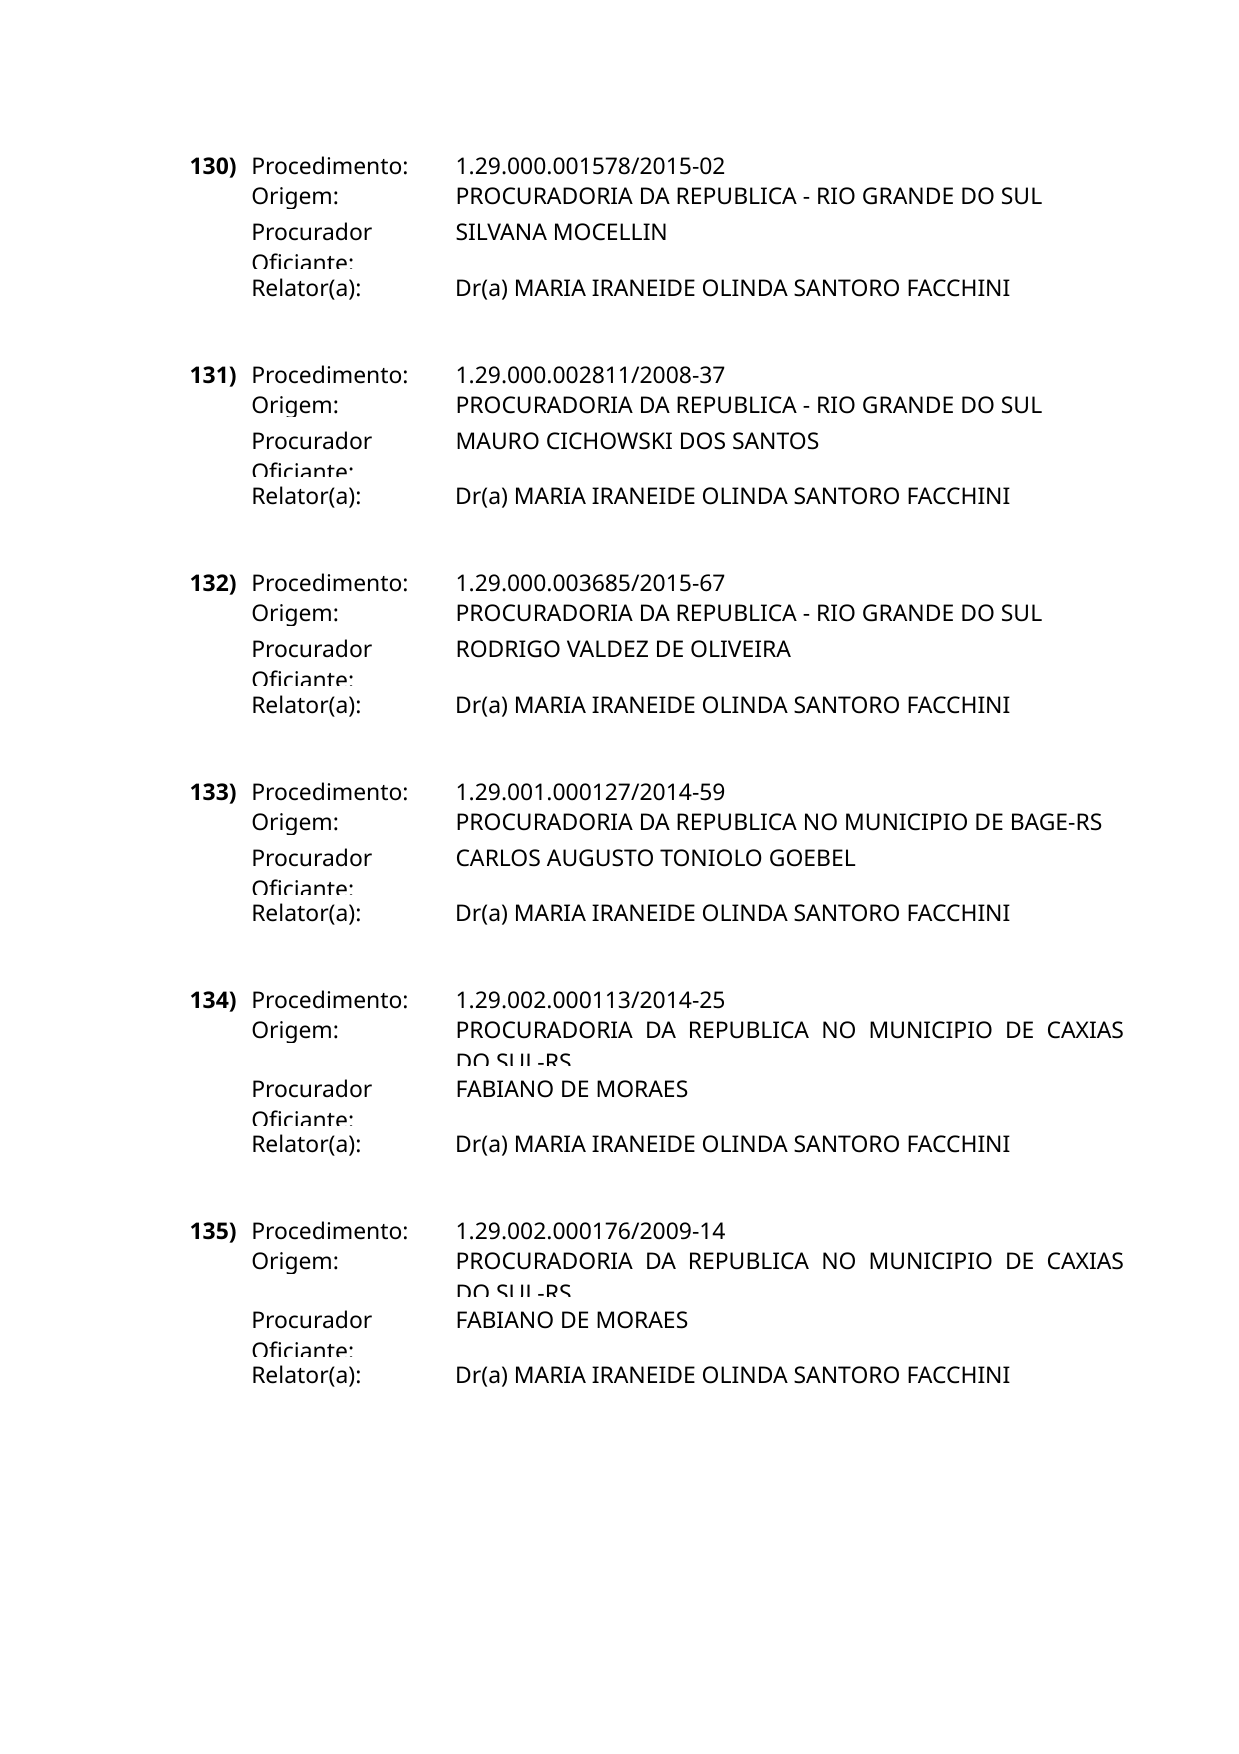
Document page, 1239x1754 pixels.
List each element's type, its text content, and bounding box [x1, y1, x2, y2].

table_cell [1125, 626, 1239, 633]
table_cell [0, 1014, 189, 1043]
table_cell [1125, 897, 1239, 927]
table_cell [1125, 776, 1239, 804]
table_cell [0, 1274, 189, 1296]
table_cell Procurador Oficiante: [251, 842, 455, 894]
table_cell [0, 1215, 189, 1244]
table_cell Procedimento: [251, 150, 455, 178]
table_cell [251, 302, 455, 358]
table_cell Origem: [251, 806, 455, 834]
table_cell [1125, 510, 1239, 567]
table_cell PROCURADORIA DA REPUBLICA NO MUNICIPIO DE CAXIAS DO SUL-RS [455, 1245, 1124, 1296]
table_header Relator(a): [251, 897, 455, 926]
table_cell [1125, 272, 1239, 302]
table_cell Procurador Oficiante: [251, 1304, 455, 1356]
table_cell MAURO CICHOWSKI DOS SANTOS [455, 425, 1124, 476]
table_cell [251, 510, 455, 567]
table_cell [0, 1245, 189, 1274]
table_cell [189, 1043, 251, 1065]
table_cell [455, 1158, 1124, 1215]
table_cell Procurador Oficiante: [251, 216, 455, 268]
table_cell CARLOS AUGUSTO TONIOLO GOEBEL [455, 842, 1124, 893]
table_cell Procurador Oficiante: [251, 633, 455, 686]
table_header Dr(a) MARIA IRANEIDE OLINDA SANTORO FACCHINI [455, 689, 1122, 717]
table_cell [1125, 1215, 1239, 1244]
table_cell [1125, 209, 1239, 216]
table_cell [189, 389, 251, 417]
table_header Relator(a): [251, 272, 455, 300]
table_cell [1125, 425, 1239, 476]
table_cell Origem: [251, 1014, 455, 1043]
table_cell [189, 1014, 251, 1043]
table_cell [455, 302, 1124, 358]
table_cell Origem: [251, 389, 455, 417]
table_cell Origem: [251, 597, 455, 626]
table_cell [1125, 1128, 1239, 1158]
table_cell [0, 1359, 189, 1389]
table_cell [0, 597, 189, 626]
table_cell [0, 567, 189, 596]
table_cell [0, 359, 189, 387]
table_header Dr(a) MARIA IRANEIDE OLINDA SANTORO FACCHINI [455, 480, 1122, 509]
table_cell [0, 927, 189, 984]
table_cell [1125, 1359, 1239, 1389]
table_header Dr(a) MARIA IRANEIDE OLINDA SANTORO FACCHINI [455, 1359, 1122, 1388]
table_cell 1.29.002.000113/2014-25 [455, 984, 1124, 1013]
table_cell [251, 719, 455, 776]
table_header Relator(a): [251, 1128, 455, 1157]
table_cell [1125, 1158, 1239, 1215]
table_cell [189, 272, 251, 302]
table_cell [0, 216, 189, 267]
table_cell [455, 1296, 1124, 1304]
table_cell 130) [189, 150, 251, 178]
table_cell [1125, 1014, 1239, 1043]
table_cell [189, 1065, 251, 1073]
table_cell 133) [189, 776, 251, 804]
table_cell SILVANA MOCELLIN [455, 216, 1124, 267]
table_cell [1125, 927, 1239, 984]
table_cell [189, 689, 251, 719]
table_cell [0, 719, 189, 776]
table_cell [1125, 180, 1239, 208]
table_cell [251, 1065, 455, 1073]
table_cell [189, 510, 251, 567]
table_cell [189, 425, 251, 476]
table_cell [0, 417, 189, 424]
table_cell [189, 1296, 251, 1304]
table_cell [0, 842, 189, 893]
table_cell [189, 1274, 251, 1296]
table_cell [1125, 1274, 1239, 1296]
table_cell [189, 1304, 251, 1355]
table_cell [0, 389, 189, 417]
table_cell Origem: [251, 180, 455, 208]
table_header Dr(a) MARIA IRANEIDE OLINDA SANTORO FACCHINI [455, 897, 1122, 926]
table_cell [189, 1128, 251, 1158]
table_cell [455, 927, 1124, 984]
table_cell [189, 180, 251, 208]
table_cell 131) [189, 359, 251, 387]
table_cell [189, 216, 251, 267]
table_cell [0, 180, 189, 208]
table_cell [0, 1158, 189, 1215]
table_cell PROCURADORIA DA REPUBLICA NO MUNICIPIO DE CAXIAS DO SUL-RS [455, 1014, 1124, 1065]
table_cell Procedimento: [251, 359, 455, 387]
table_cell [0, 1128, 189, 1158]
table_cell FABIANO DE MORAES [455, 1073, 1124, 1124]
table_cell 1.29.000.002811/2008-37 [455, 359, 1124, 387]
table_header [455, 0, 1124, 150]
table_cell 134) [189, 984, 251, 1013]
table_cell [1125, 806, 1239, 834]
table_cell [0, 689, 189, 719]
table_cell Procedimento: [251, 567, 455, 596]
table_cell [251, 1274, 455, 1296]
table_cell [0, 633, 189, 684]
table_cell [0, 272, 189, 302]
table_cell [1125, 389, 1239, 417]
table_cell [0, 1296, 189, 1304]
table_cell [1125, 359, 1239, 387]
table_cell [189, 806, 251, 834]
table_cell [189, 897, 251, 927]
table_cell [0, 834, 189, 842]
table_cell [1125, 633, 1239, 684]
table_cell Procedimento: [251, 1215, 455, 1244]
table_cell [189, 1245, 251, 1274]
table_cell [0, 209, 189, 216]
table_cell [189, 1158, 251, 1215]
table_cell [1125, 1043, 1239, 1065]
table_cell [0, 806, 189, 834]
table_cell [189, 633, 251, 684]
table_cell [0, 302, 189, 358]
table_header [1125, 0, 1239, 150]
table_cell [189, 842, 251, 893]
table_header Relator(a): [251, 689, 455, 717]
table_cell [455, 1065, 1124, 1073]
table_cell [251, 1296, 455, 1304]
table_cell [189, 927, 251, 984]
table_cell [1125, 1296, 1239, 1304]
table_cell [1125, 480, 1239, 510]
table_cell [455, 510, 1124, 567]
table_cell [0, 150, 189, 178]
table_cell [251, 209, 455, 216]
table_cell [1125, 150, 1239, 178]
table_cell 1.29.000.003685/2015-67 [455, 567, 1124, 596]
table_cell FABIANO DE MORAES [455, 1304, 1124, 1355]
table_cell [1125, 984, 1239, 1013]
table_cell [251, 626, 455, 633]
table_header [189, 0, 251, 150]
table_cell Procurador Oficiante: [251, 425, 455, 477]
table_cell [1125, 689, 1239, 719]
table_cell [251, 834, 455, 842]
table_cell [455, 417, 1124, 424]
table_cell 132) [189, 567, 251, 596]
table_cell Origem: [251, 1245, 455, 1274]
table_cell Procurador Oficiante: [251, 1073, 455, 1125]
table_header Relator(a): [251, 480, 455, 509]
table_cell [189, 302, 251, 358]
table_cell [1125, 1245, 1239, 1274]
table_cell [189, 480, 251, 510]
table_cell [455, 626, 1124, 633]
table_header Dr(a) MARIA IRANEIDE OLINDA SANTORO FACCHINI [455, 1128, 1122, 1157]
table_cell [1125, 302, 1239, 358]
table_cell [0, 626, 189, 633]
table_cell [251, 1158, 455, 1215]
table_cell [1125, 1304, 1239, 1355]
table_cell [455, 209, 1124, 216]
table_header [0, 0, 189, 150]
table_cell [251, 417, 455, 424]
table_cell [0, 1304, 189, 1355]
table_cell [1125, 597, 1239, 626]
table_cell 135) [189, 1215, 251, 1244]
table_header Relator(a): [251, 1359, 455, 1388]
table_cell [0, 510, 189, 567]
table_cell [189, 1359, 251, 1389]
table_cell [455, 834, 1124, 842]
table_cell [251, 927, 455, 984]
table_cell PROCURADORIA DA REPUBLICA - RIO GRANDE DO SUL [455, 180, 1124, 208]
table_cell [1125, 834, 1239, 842]
table_cell [1125, 1065, 1239, 1073]
table_cell [1125, 417, 1239, 424]
table_cell [189, 719, 251, 776]
table_cell [251, 1043, 455, 1065]
table_cell 1.29.001.000127/2014-59 [455, 776, 1124, 804]
table_header Dr(a) MARIA IRANEIDE OLINDA SANTORO FACCHINI [455, 272, 1122, 300]
table_cell 1.29.002.000176/2009-14 [455, 1215, 1124, 1244]
table_cell PROCURADORIA DA REPUBLICA - RIO GRANDE DO SUL [455, 389, 1124, 417]
table_cell [189, 417, 251, 424]
table_cell [0, 1065, 189, 1073]
table_cell [0, 480, 189, 510]
table_cell PROCURADORIA DA REPUBLICA - RIO GRANDE DO SUL [455, 597, 1124, 626]
table_cell [189, 1073, 251, 1124]
table_cell Procedimento: [251, 776, 455, 804]
table_header [251, 0, 455, 150]
table_cell [189, 626, 251, 633]
table_cell [1125, 1073, 1239, 1124]
table_cell [1125, 216, 1239, 267]
table_cell [455, 719, 1124, 776]
table_cell [0, 425, 189, 476]
table_cell [0, 1043, 189, 1065]
table_cell [189, 597, 251, 626]
table_cell 1.29.000.001578/2015-02 [455, 150, 1124, 178]
table_cell Procedimento: [251, 984, 455, 1013]
table_cell [1125, 842, 1239, 893]
table_cell [1125, 719, 1239, 776]
table_cell [0, 1073, 189, 1124]
table_cell [0, 984, 189, 1013]
table_cell [1125, 567, 1239, 596]
table_cell [189, 209, 251, 216]
table_cell [0, 897, 189, 927]
table_cell PROCURADORIA DA REPUBLICA NO MUNICIPIO DE BAGE-RS [455, 806, 1124, 834]
table_cell RODRIGO VALDEZ DE OLIVEIRA [455, 633, 1124, 684]
table_cell [189, 834, 251, 842]
table_cell [0, 776, 189, 804]
